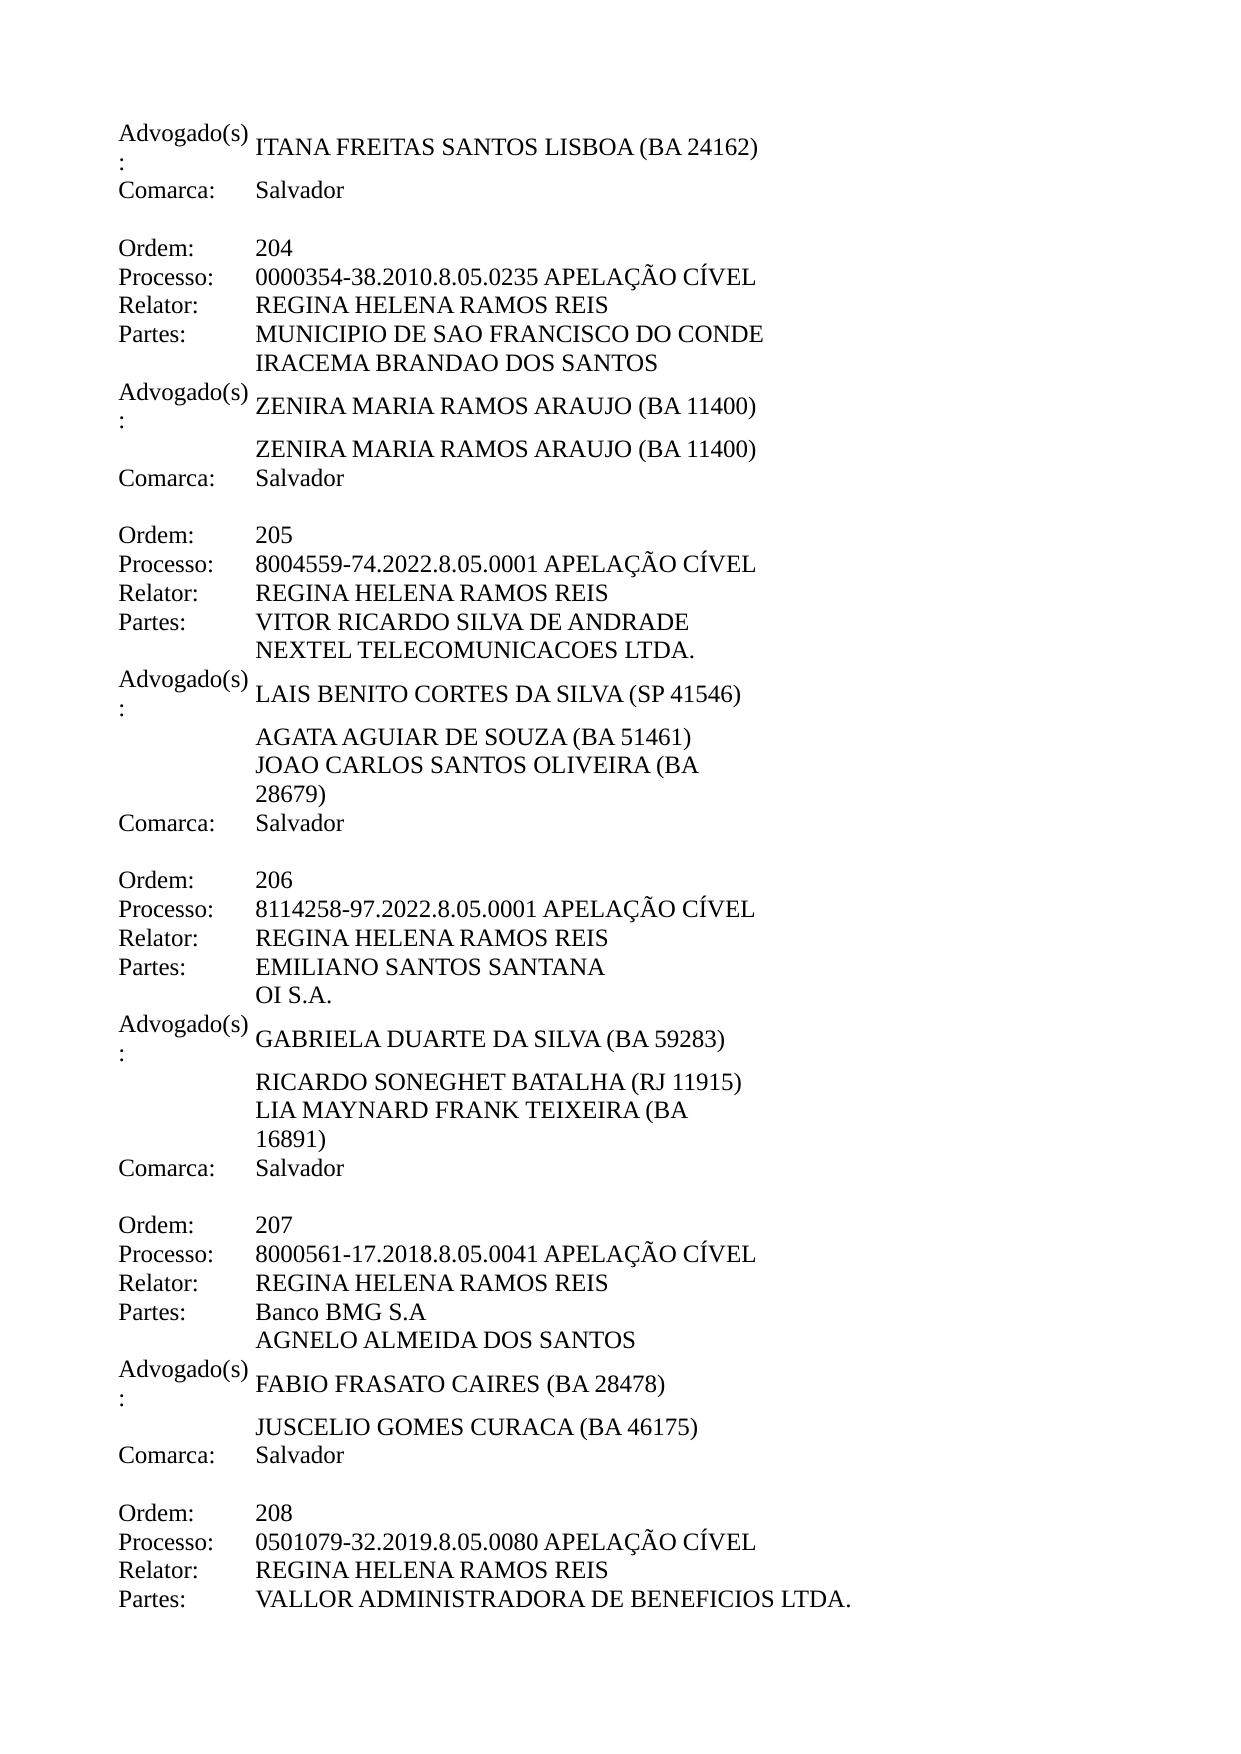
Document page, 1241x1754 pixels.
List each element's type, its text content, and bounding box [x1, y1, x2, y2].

table_cell Salvador [255, 463, 765, 492]
table_cell Partes: [118, 319, 255, 348]
table_cell Processo: [118, 894, 255, 923]
table_header Ordem: [118, 866, 255, 894]
table_cell REGINA HELENA RAMOS REIS [255, 1556, 902, 1584]
table_cell Banco BMG S.A [255, 1297, 758, 1326]
table_cell Processo: [118, 1239, 255, 1268]
table_cell REGINA HELENA RAMOS REIS [255, 578, 775, 607]
table_cell FABIO FRASATO CAIRES (BA 28478) [255, 1354, 758, 1412]
table_header Ordem: [118, 521, 255, 549]
table_cell Comarca: [118, 463, 255, 492]
table_cell [118, 722, 255, 751]
table_cell 0000354-38.2010.8.05.0235 APELAÇÃO CÍVEL [255, 262, 765, 291]
table_cell [118, 751, 255, 808]
table_cell 8000561-17.2018.8.05.0041 APELAÇÃO CÍVEL [255, 1239, 758, 1268]
table_header Ordem: [118, 1211, 255, 1239]
table_cell Comarca: [118, 1441, 255, 1469]
table_cell NEXTEL TELECOMUNICACOES LTDA. [255, 636, 775, 664]
table_cell LAIS BENITO CORTES DA SILVA (SP 41546) [255, 664, 775, 722]
table_cell [118, 434, 255, 463]
table_header 207 [255, 1211, 758, 1239]
table_cell ITANA FREITAS SANTOS LISBOA (BA 24162) [255, 118, 758, 176]
table_cell Relator: [118, 1268, 255, 1297]
table_cell Salvador [255, 176, 758, 204]
table_cell GABRIELA DUARTE DA SILVA (BA 59283) [255, 1009, 763, 1067]
table_cell AGATA AGUIAR DE SOUZA (BA 51461) [255, 722, 775, 751]
table_cell Processo: [118, 262, 255, 291]
table_cell Relator: [118, 578, 255, 607]
table_cell Salvador [255, 1153, 763, 1182]
table_cell VALLOR ADMINISTRADORA DE BENEFICIOS LTDA. [255, 1584, 902, 1613]
table_cell IRACEMA BRANDAO DOS SANTOS [255, 348, 765, 377]
table_cell REGINA HELENA RAMOS REIS [255, 923, 763, 952]
table_cell REGINA HELENA RAMOS REIS [255, 1268, 758, 1297]
table_header 206 [255, 866, 763, 894]
table_cell Relator: [118, 291, 255, 319]
table_cell 8114258-97.2022.8.05.0001 APELAÇÃO CÍVEL [255, 894, 763, 923]
table_cell ZENIRA MARIA RAMOS ARAUJO (BA 11400) [255, 434, 765, 463]
table_cell RICARDO SONEGHET BATALHA (RJ 11915) [255, 1067, 763, 1096]
table_cell JOAO CARLOS SANTOS OLIVEIRA (BA 28679) [255, 751, 775, 808]
table_cell VITOR RICARDO SILVA DE ANDRADE [255, 607, 775, 636]
table_cell Comarca: [118, 808, 255, 837]
table_cell Relator: [118, 923, 255, 952]
table_cell Partes: [118, 1297, 255, 1326]
table_cell Salvador [255, 1441, 758, 1469]
table_header Ordem: [118, 1498, 255, 1527]
table_cell Partes: [118, 952, 255, 981]
table_cell 8004559-74.2022.8.05.0001 APELAÇÃO CÍVEL [255, 549, 775, 578]
table_cell JUSCELIO GOMES CURACA (BA 46175) [255, 1412, 758, 1441]
table_cell Comarca: [118, 176, 255, 204]
table_cell REGINA HELENA RAMOS REIS [255, 291, 765, 319]
table_cell LIA MAYNARD FRANK TEIXEIRA (BA 16891) [255, 1096, 763, 1153]
table_cell Partes: [118, 607, 255, 636]
table_cell Processo: [118, 549, 255, 578]
table_cell OI S.A. [255, 981, 763, 1009]
table_cell Advogado(s): [118, 377, 255, 434]
table_cell [118, 636, 255, 664]
table_cell [118, 1326, 255, 1354]
table_cell EMILIANO SANTOS SANTANA [255, 952, 763, 981]
table_cell Relator: [118, 1556, 255, 1584]
table_cell Salvador [255, 808, 775, 837]
table_cell [118, 1067, 255, 1096]
table_cell [118, 1096, 255, 1153]
table_cell MUNICIPIO DE SAO FRANCISCO DO CONDE [255, 319, 765, 348]
table_cell 0501079-32.2019.8.05.0080 APELAÇÃO CÍVEL [255, 1527, 902, 1556]
table_cell [118, 1412, 255, 1441]
table_cell [118, 981, 255, 1009]
table_cell Comarca: [118, 1153, 255, 1182]
table_header 204 [255, 233, 765, 262]
table_header Ordem: [118, 233, 255, 262]
table_header 205 [255, 521, 775, 549]
table_cell AGNELO ALMEIDA DOS SANTOS [255, 1326, 758, 1354]
table_cell Advogado(s): [118, 118, 255, 176]
table_cell [118, 348, 255, 377]
table_header 208 [255, 1498, 902, 1527]
table_cell Advogado(s): [118, 664, 255, 722]
table_cell Partes: [118, 1584, 255, 1613]
table_cell Processo: [118, 1527, 255, 1556]
table_cell Advogado(s): [118, 1354, 255, 1412]
table_cell Advogado(s): [118, 1009, 255, 1067]
table_cell ZENIRA MARIA RAMOS ARAUJO (BA 11400) [255, 377, 765, 434]
